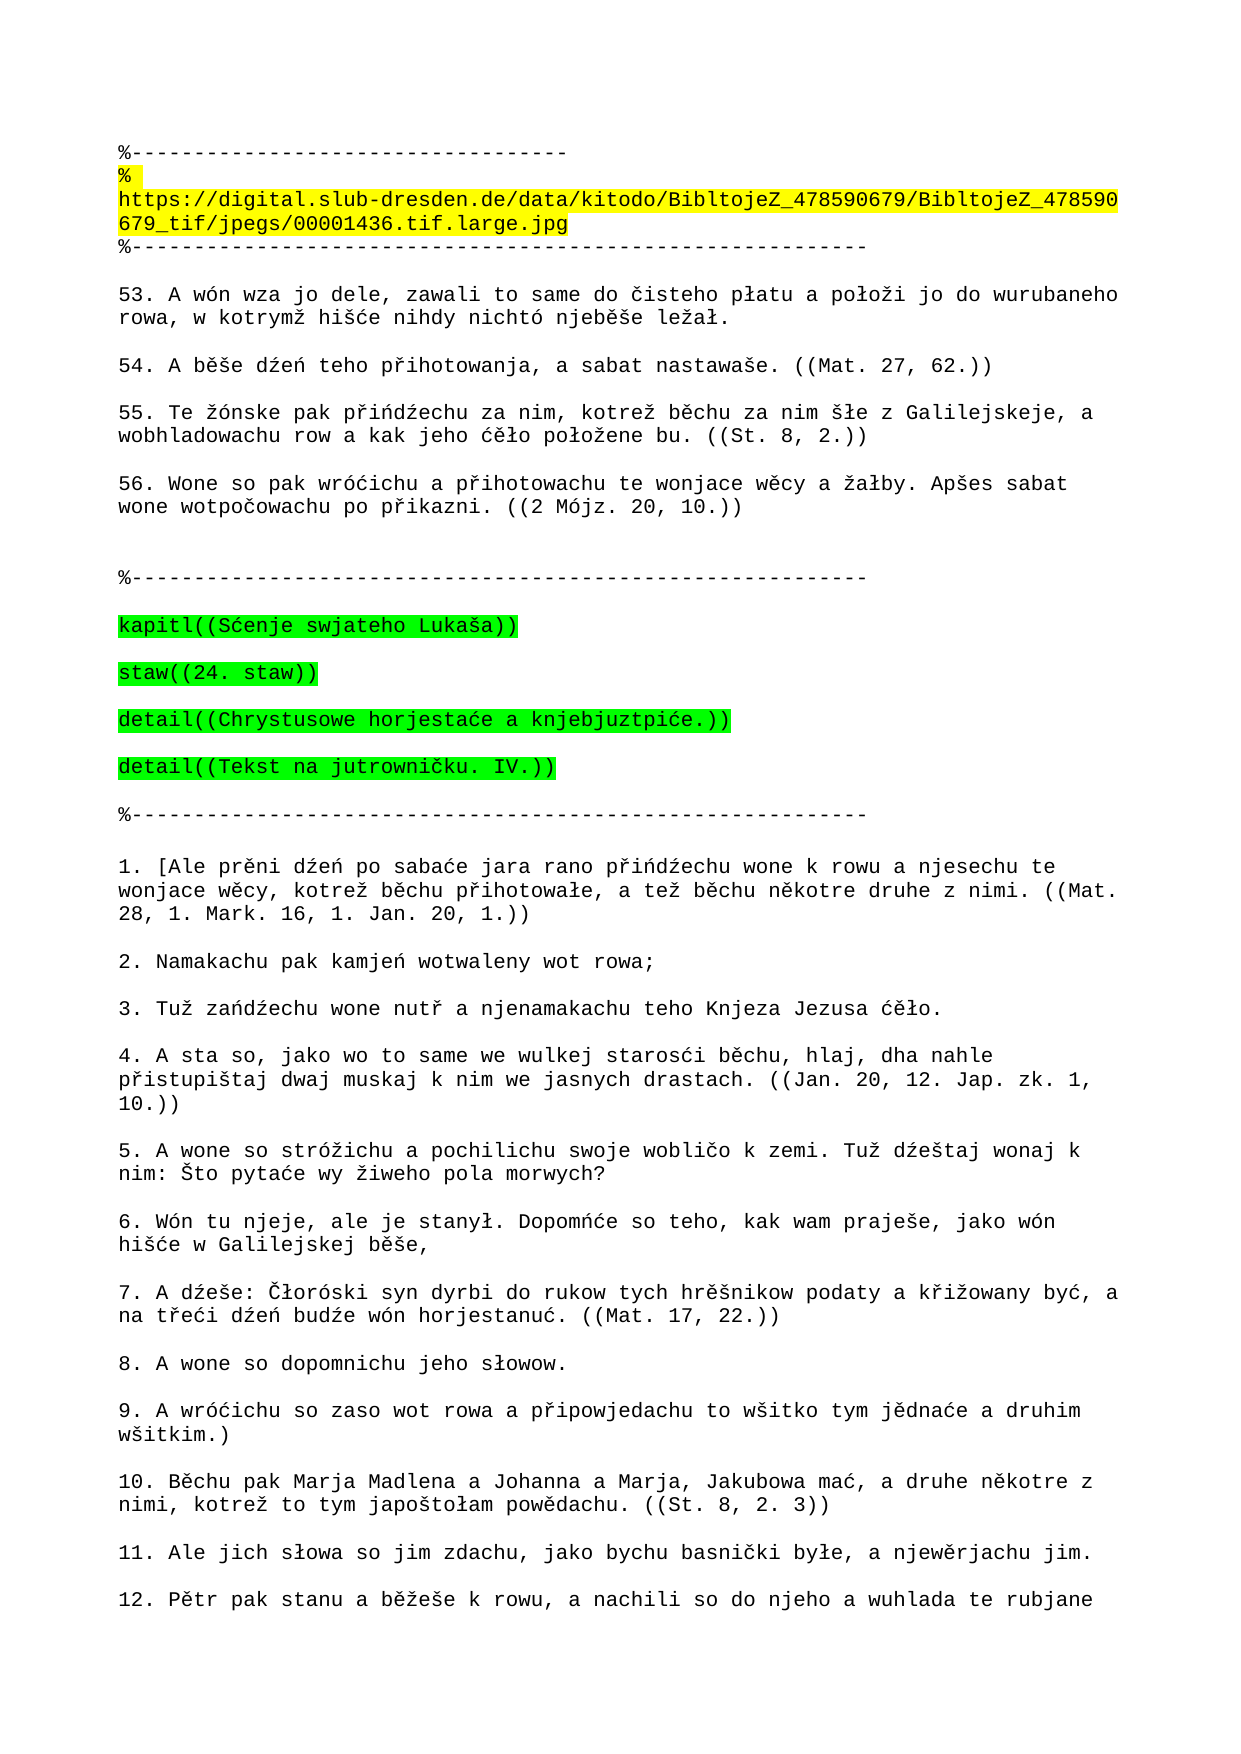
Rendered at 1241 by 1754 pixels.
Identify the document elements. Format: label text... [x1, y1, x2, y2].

text 56. Wone so pak wróćichu a přihotowachu te wonjace wěcy a žałby. Apšes sabat wone wotpočowachu po přikazni. ((2 Mójz. 20, 10.)) [118, 473, 1122, 520]
text 5. A wone so stróžichu a pochilichu swoje wobličo k zemi. Tuž dźeštaj wonaj k nim: Što pytaće wy žiweho pola morwych? [118, 1140, 1122, 1187]
text 4. A sta so, jako wo to same we wulkej starosći běchu, hlaj, dha nahle přistupištaj dwaj muskaj k nim we jasnych drastach. ((Jan. 20, 12. Jap. zk. 1, 10.)) [118, 1045, 1122, 1116]
text staw((24. staw)) [118, 662, 1122, 686]
text %----------------------------------------------------------- [118, 236, 1122, 260]
text 3. Tuž zańdźechu wone nutř a njenamakachu teho Knjeza Jezusa ćěło. [118, 998, 1122, 1022]
text 10. Běchu pak Marja Madlena a Johanna a Marja, Jakubowa mać, a druhe někotre z nimi, kotrež to tym japoštołam powědachu. ((St. 8, 2. 3)) [118, 1471, 1122, 1518]
text %----------------------------------------------------------- [118, 567, 1122, 591]
text 9. A wróćichu so zaso wot rowa a připowjedachu to wšitko tym jědnaće a druhim wšitkim.) [118, 1400, 1122, 1447]
text % https://digital.slub-dresden.de/data/kitodo/BibltojeZ_478590679/BibltojeZ_478590679_tif/jpegs/00001436.tif.large.jpg [118, 165, 1122, 236]
text 8. A wone so dopomnichu jeho słowow. [118, 1353, 1122, 1376]
text 2. Namakachu pak kamjeń wotwaleny wot rowa; [118, 951, 1122, 974]
text 55. Te žónske pak přińdźechu za nim, kotrež běchu za nim šłe z Galilejskeje, a wobhladowachu row a kak jeho ćěło połožene bu. ((St. 8, 2.)) [118, 402, 1122, 449]
text detail((Chrystusowe horjestaće a knjebjuztpiće.)) [118, 709, 1122, 733]
text 7. A dźeše: Čłoróski syn dyrbi do rukow tych hrěšnikow podaty a křižowany być, a na třeći dźeń budźe wón horjestanuć. ((Mat. 17, 22.)) [118, 1282, 1122, 1329]
text 53. A wón wza jo dele, zawali to same do čisteho płatu a połoži jo do wurubaneho rowa, w kotrymž hišće nihdy nichtó njeběše ležał. [118, 284, 1122, 331]
text 11. Ale jich słowa so jim zdachu, jako bychu basnički byłe, a njewěrjachu jim. [118, 1542, 1122, 1565]
text 6. Wón tu njeje, ale je stanył. Dopomńće so teho, kak wam praješe, jako wón hišće w Galilejskej běše, [118, 1211, 1122, 1258]
text 12. Pětr pak stanu a běžeše k rowu, a nachili so do njeho a wuhlada te rubjane [118, 1589, 1122, 1613]
text detail((Tekst na jutrowničku. IV.)) [118, 757, 1122, 780]
text 54. A běše dźeń teho přihotowanja, a sabat nastawaše. ((Mat. 27, 62.)) [118, 354, 1122, 378]
text %----------------------------------------------------------- [118, 804, 1122, 827]
text 1. [Ale prěni dźeń po sabaće jara rano přińdźechu wone k rowu a njesechu te wonjace wěcy, kotrež běchu přihotowałe, a tež běchu někotre druhe z nimi. ((Mat. 28, 1. Mark. 16, 1. Jan. 20, 1.)) [118, 851, 1122, 927]
text %----------------------------------- [118, 142, 1122, 165]
text kapitl((Sćenje swjateho Lukaša)) [118, 615, 1122, 638]
